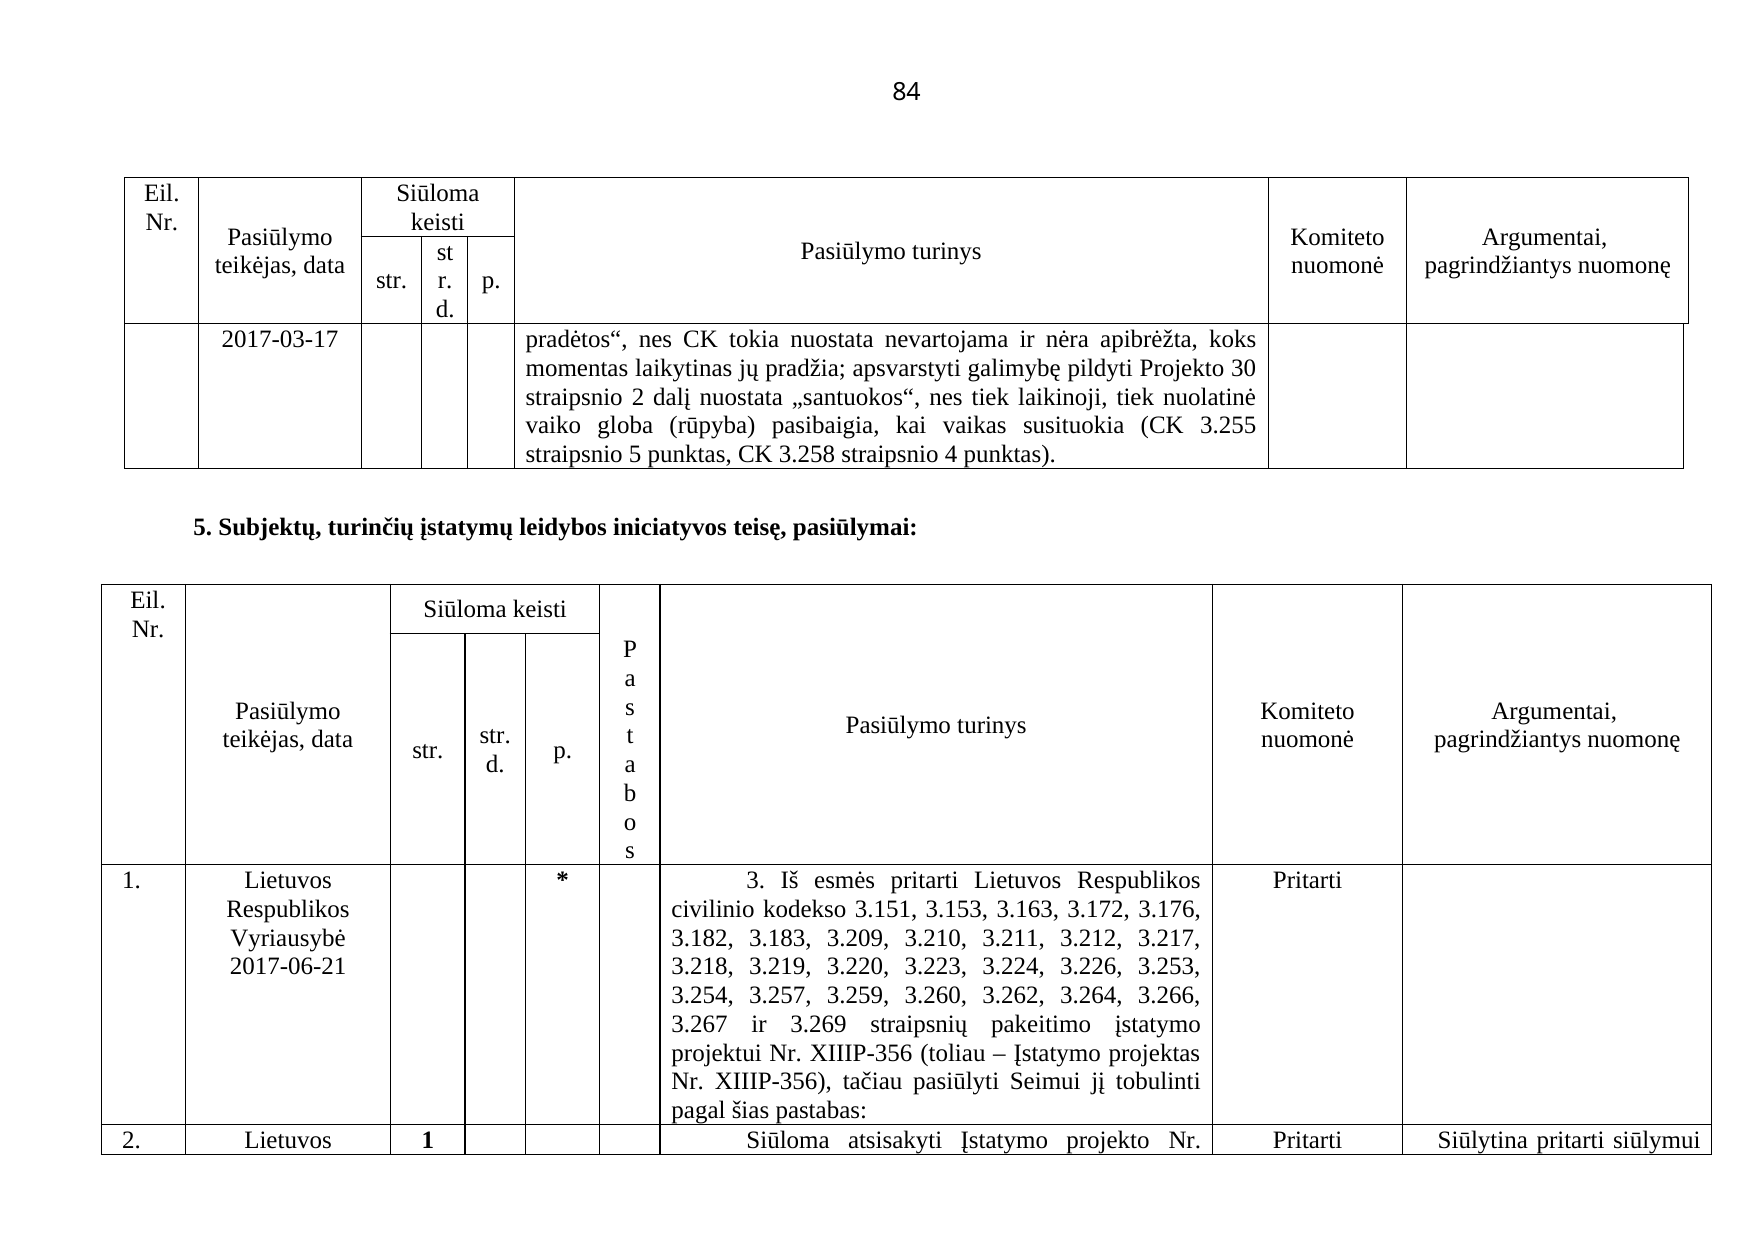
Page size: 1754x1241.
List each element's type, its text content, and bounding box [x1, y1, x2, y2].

table_cell str. [362, 237, 421, 323]
table_cell str. [391, 634, 464, 864]
table_cell 2017-03-17 [199, 324, 361, 468]
table_cell [362, 324, 421, 468]
table_cell 3. Iš esmės pritarti Lietuvos Respublikos civilinio kodekso 3.151, 3.153, 3.163, 3.172, 3.176, 3.182, 3.183, 3.209, 3.210, 3.211, 3.212, 3.217, 3.218, 3.219, 3.220, 3.223, 3.224, 3.226, 3.253, 3.254, 3.257, 3.259, 3.260, 3.262, 3.264, 3.266, 3.267 ir 3.269 straipsnių pakeitimo įstatymo projektui Nr. XIIIP-356 (toliau – Įstatymo projektas Nr. XIIIP-356), tačiau pasiūlyti Seimui jį tobulinti pagal šias pastabas: [661, 865, 1212, 1124]
table_cell Lietuvos [186, 1125, 390, 1154]
table_cell str. d. [466, 634, 525, 864]
table_header Argumentai, pagrindžiantys nuomonę [1407, 178, 1688, 323]
table_cell [125, 324, 198, 468]
table_header Eil. Nr. [102, 585, 185, 864]
table_cell pradėtos“, nes CK tokia nuostata nevartojama ir nėra apibrėžta, koks momentas laikytinas jų pradžia; apsvarstyti galimybę pildyti Projekto 30 straipsnio 2 dalį nuostata „santuokos“, nes tiek laikinoji, tiek nuolatinė vaiko globa (rūpyba) pasibaigia, kai vaikas susituokia (CK 3.255 straipsnio 5 punktas, CK 3.258 straipsnio 4 punktas). [515, 324, 1268, 468]
table_header Siūloma keisti [391, 585, 599, 633]
table_header Argumentai, pagrindžiantys nuomonę [1403, 585, 1711, 864]
table_cell 1 [391, 1125, 464, 1154]
table_cell [1403, 865, 1711, 1124]
table_cell [102, 1125, 185, 1154]
table_cell [422, 324, 467, 468]
table_cell Lietuvos Respublikos Vyriausybė 2017-06-21 [186, 865, 390, 1124]
table_header Siūloma keisti [362, 178, 514, 236]
table_header Pasiūlymo teikėjas, data [186, 585, 390, 864]
table_header Komiteto nuomonė [1269, 178, 1406, 323]
table_cell str. d. [422, 237, 467, 323]
table_cell p. [468, 237, 514, 323]
table_cell p. [526, 634, 599, 864]
table_cell [1407, 324, 1683, 468]
table_cell [1684, 324, 1688, 468]
table_cell [102, 865, 185, 1124]
table_cell [600, 865, 659, 1124]
table_cell * [526, 865, 599, 1124]
table_header [600, 585, 659, 633]
table_cell [468, 324, 514, 468]
table_cell [466, 865, 525, 1124]
table_header Pasiūlymo teikėjas, data [199, 178, 361, 323]
table_cell [391, 865, 464, 1124]
table_cell Pritarti [1213, 865, 1402, 1124]
table_cell [1269, 324, 1406, 468]
table_header Eil. Nr. [125, 178, 198, 323]
table_cell Pritarti [1213, 1125, 1402, 1154]
table_cell [526, 1125, 599, 1154]
table_header Komiteto nuomonė [1213, 585, 1402, 864]
table_cell [466, 1125, 525, 1154]
table_cell Siūloma atsisakyti Įstatymo projekto Nr. [661, 1125, 1212, 1154]
table_header Pasiūlymo turinys [515, 178, 1268, 323]
text 5. Subjektų, turinčių įstatymų leidybos iniciatyvos teisę, pasiūlymai: [118, 512, 1695, 541]
table_header Pasiūlymo turinys [661, 585, 1212, 864]
table_cell Pastabos [600, 633, 659, 864]
table_cell Siūlytina pritarti siūlymui [1403, 1125, 1711, 1154]
table_cell [600, 1125, 659, 1154]
